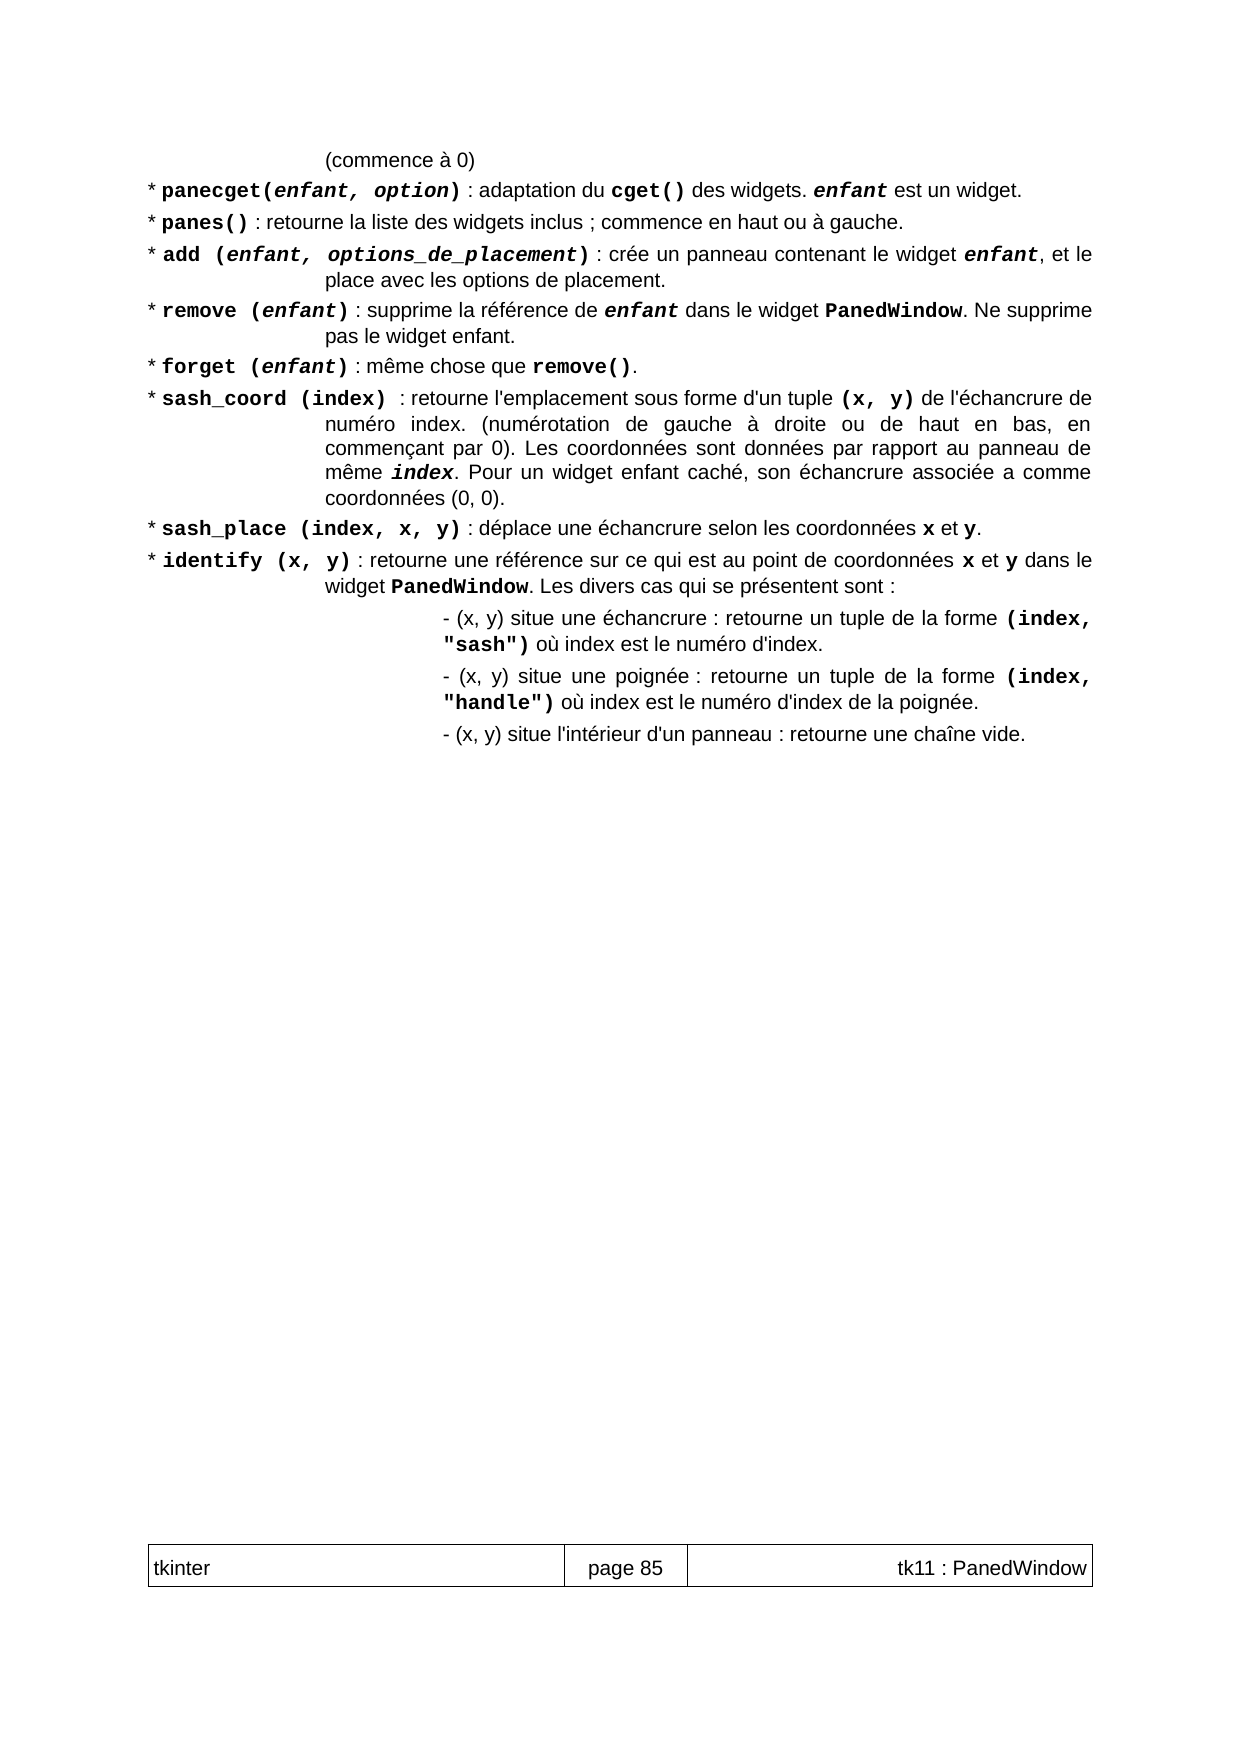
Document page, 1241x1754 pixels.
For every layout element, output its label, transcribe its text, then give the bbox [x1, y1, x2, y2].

text * sash_place (index, x, y) : déplace une échancrure selon les coordonnées x et y. [148, 516, 1093, 542]
text * panes() : retourne la liste des widgets inclus ; commence en haut ou à gauche. [148, 210, 1093, 236]
text * add (enfant, options_de_placement) : crée un panneau contenant le widget enfant, et le place avec les options de placement. [148, 242, 1093, 292]
text - (x, y) situe l'intérieur d'un panneau : retourne une chaîne vide. [443, 722, 1093, 746]
text * panecget(enfant, option) : adaptation du cget() des widgets. enfant est un widget. [148, 178, 1093, 204]
text (commence à 0) [148, 148, 1093, 172]
text * sash_coord (index) : retourne l'emplacement sous forme d'un tuple (x, y) de l'échancrure de numéro index. (numérotation de gauche à droite ou de haut en bas, en commençant par 0). Les coordonnées sont données par rapport au panneau de même index. Pour un widget enfant caché, son échancrure associée a comme coordonnées (0, 0). [148, 386, 1093, 510]
text - (x, y) situe une poignée : retourne un tuple de la forme (index, "handle") où index est le numéro d'index de la poignée. [443, 664, 1093, 716]
text - (x, y) situe une échancrure : retourne un tuple de la forme (index, "sash") où index est le numéro d'index. [443, 606, 1093, 658]
text * remove (enfant) : supprime la référence de enfant dans le widget PanedWindow. Ne supprime pas le widget enfant. [148, 298, 1093, 348]
text * forget (enfant) : même chose que remove(). [148, 354, 1093, 380]
text * identify (x, y) : retourne une référence sur ce qui est au point de coordonnées x et y dans le widget PanedWindow. Les divers cas qui se présentent sont : [148, 548, 1093, 600]
